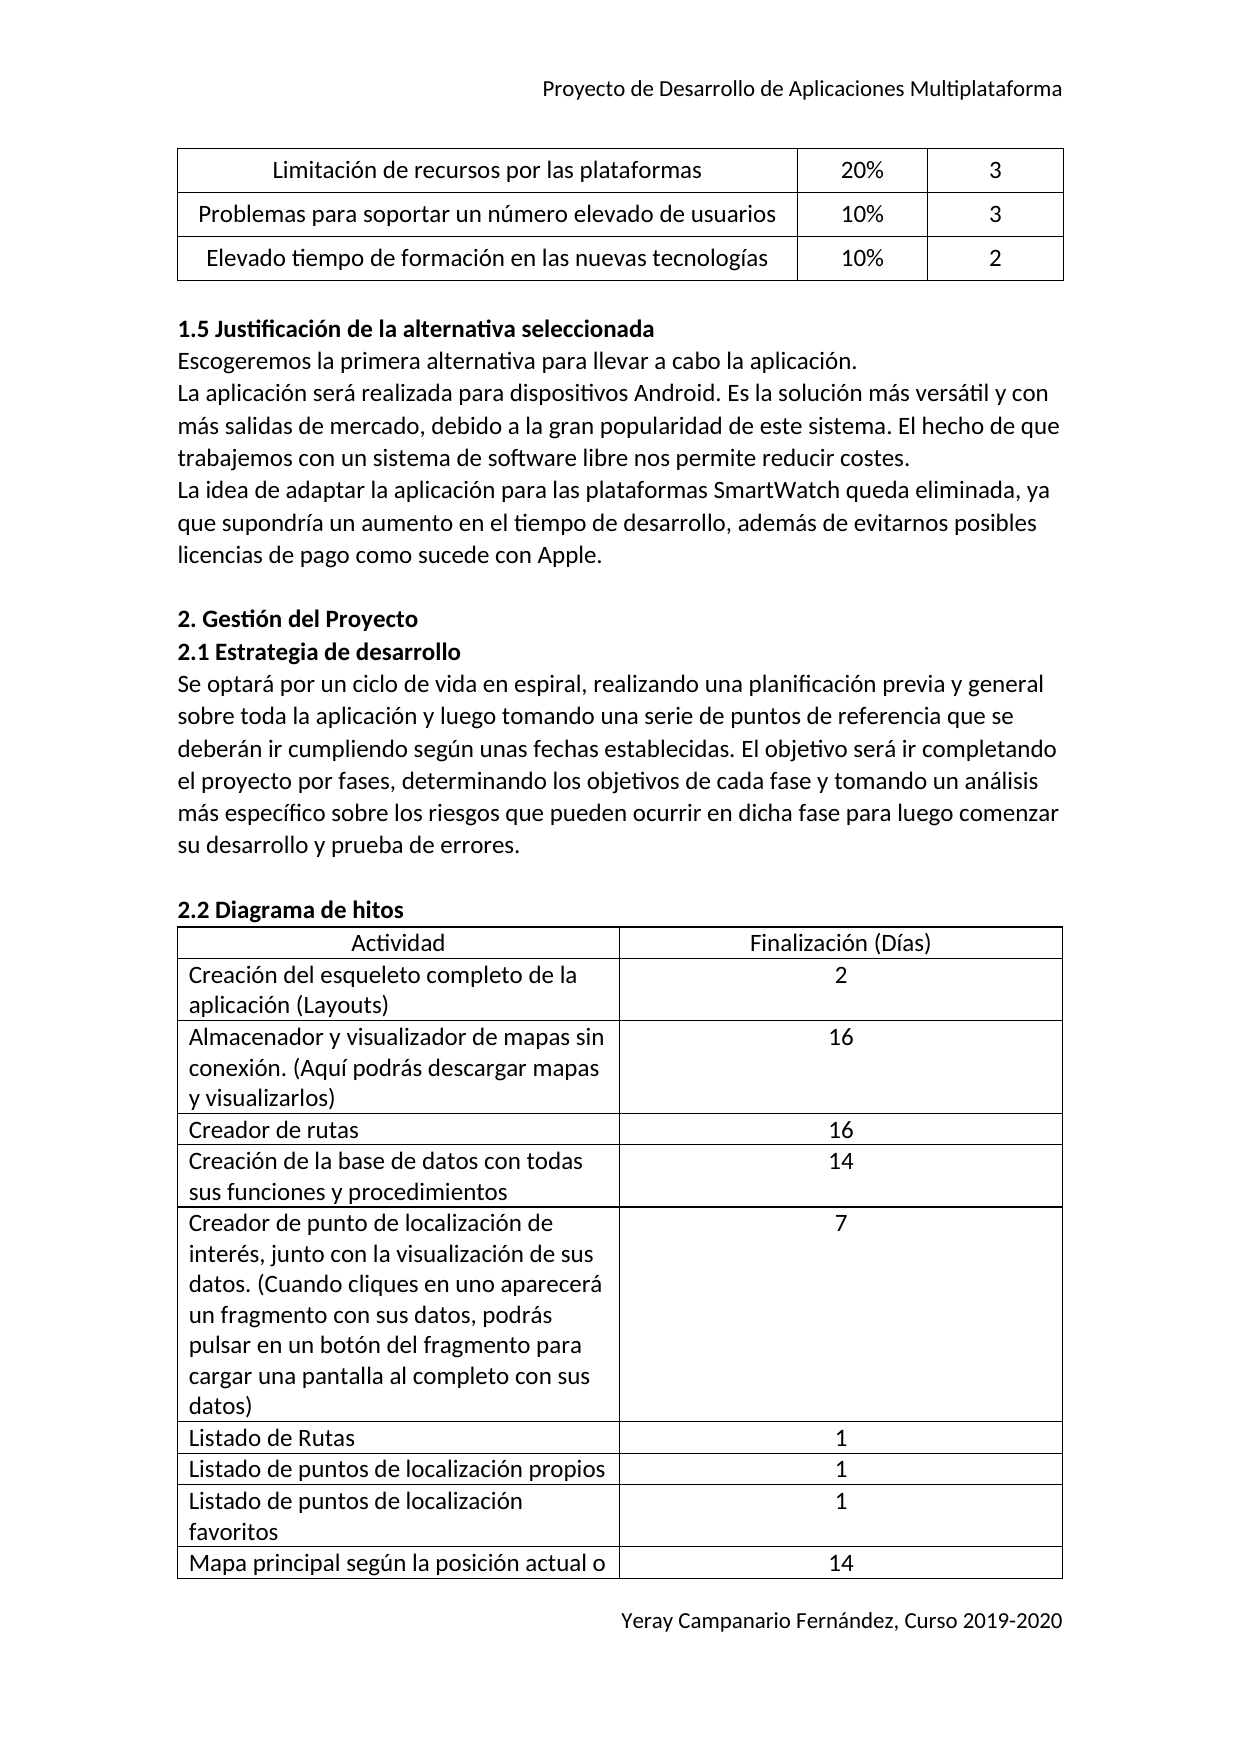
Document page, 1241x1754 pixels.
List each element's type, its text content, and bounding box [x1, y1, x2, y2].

text La idea de adaptar la aplicación para las plataformas SmartWatch queda eliminada, ya que supondría un aumento en el tiempo de desarrollo, además de evitarnos posibles licencias de pago como sucede con Apple. [177, 474, 1063, 569]
table_header Actividad [178, 928, 619, 958]
text 2.1 Estrategia de desarrollo [177, 636, 1063, 666]
text 2.2 Diagrama de hitos [177, 894, 1063, 925]
table_cell 1 [620, 1422, 1062, 1453]
text Escogeremos la primera alternativa para llevar a cabo la aplicación. [177, 345, 1063, 376]
table_cell 14 [620, 1145, 1062, 1206]
table_cell 20% [798, 149, 927, 192]
table_cell Listado de puntos de localización propios [178, 1454, 619, 1484]
table_cell 3 [928, 193, 1063, 236]
table_cell Mapa principal según la posición actual o [178, 1547, 619, 1578]
table_cell 14 [620, 1547, 1062, 1578]
table_cell Limitación de recursos por las plataformas [178, 149, 797, 192]
table_cell Listado de Rutas [178, 1422, 619, 1453]
text 1.5 Justificación de la alternativa seleccionada [177, 313, 1063, 343]
table_cell Listado de puntos de localización favoritos [178, 1485, 619, 1546]
table_cell 2 [928, 237, 1063, 280]
table_cell Elevado tiempo de formación en las nuevas tecnologías [178, 237, 797, 280]
table_cell 16 [620, 1114, 1062, 1144]
text 2. Gestión del Proyecto [177, 603, 1063, 634]
table_cell 2 [620, 959, 1062, 1020]
table_cell Creación de la base de datos con todas sus funciones y procedimientos [178, 1145, 619, 1206]
table_cell Problemas para soportar un número elevado de usuarios [178, 193, 797, 236]
table_cell 7 [620, 1208, 1062, 1421]
text La aplicación será realizada para dispositivos Android. Es la solución más versátil y con más salidas de mercado, debido a la gran popularidad de este sistema. El hecho de que trabajemos con un sistema de software libre nos permite reducir costes. [177, 377, 1063, 473]
table_cell Almacenador y visualizador de mapas sin conexión. (Aquí podrás descargar mapas y visualizarlos) [178, 1021, 619, 1113]
text Se optará por un ciclo de vida en espiral, realizando una planificación previa y general sobre toda la aplicación y luego tomando una serie de puntos de referencia que se deberán ir cumpliendo según unas fechas establecidas. El objetivo será ir completando el proyecto por fases, determinando los objetivos de cada fase y tomando un análisis más específico sobre los riesgos que pueden ocurrir en dicha fase para luego comenzar su desarrollo y prueba de errores. [177, 668, 1063, 860]
table_header Finalización (Días) [620, 928, 1062, 958]
table_cell Creador de punto de localización de interés, junto con la visualización de sus datos. (Cuando cliques en uno aparecerá un fragmento con sus datos, podrás pulsar en un botón del fragmento para cargar una pantalla al completo con sus datos) [178, 1208, 619, 1421]
table_cell 10% [798, 193, 927, 236]
table_cell Creación del esqueleto completo de la aplicación (Layouts) [178, 959, 619, 1020]
table_cell 3 [928, 149, 1063, 192]
table_cell 1 [620, 1454, 1062, 1484]
table_cell 16 [620, 1021, 1062, 1113]
table_cell 10% [798, 237, 927, 280]
table_cell Creador de rutas [178, 1114, 619, 1144]
table_cell 1 [620, 1485, 1062, 1546]
